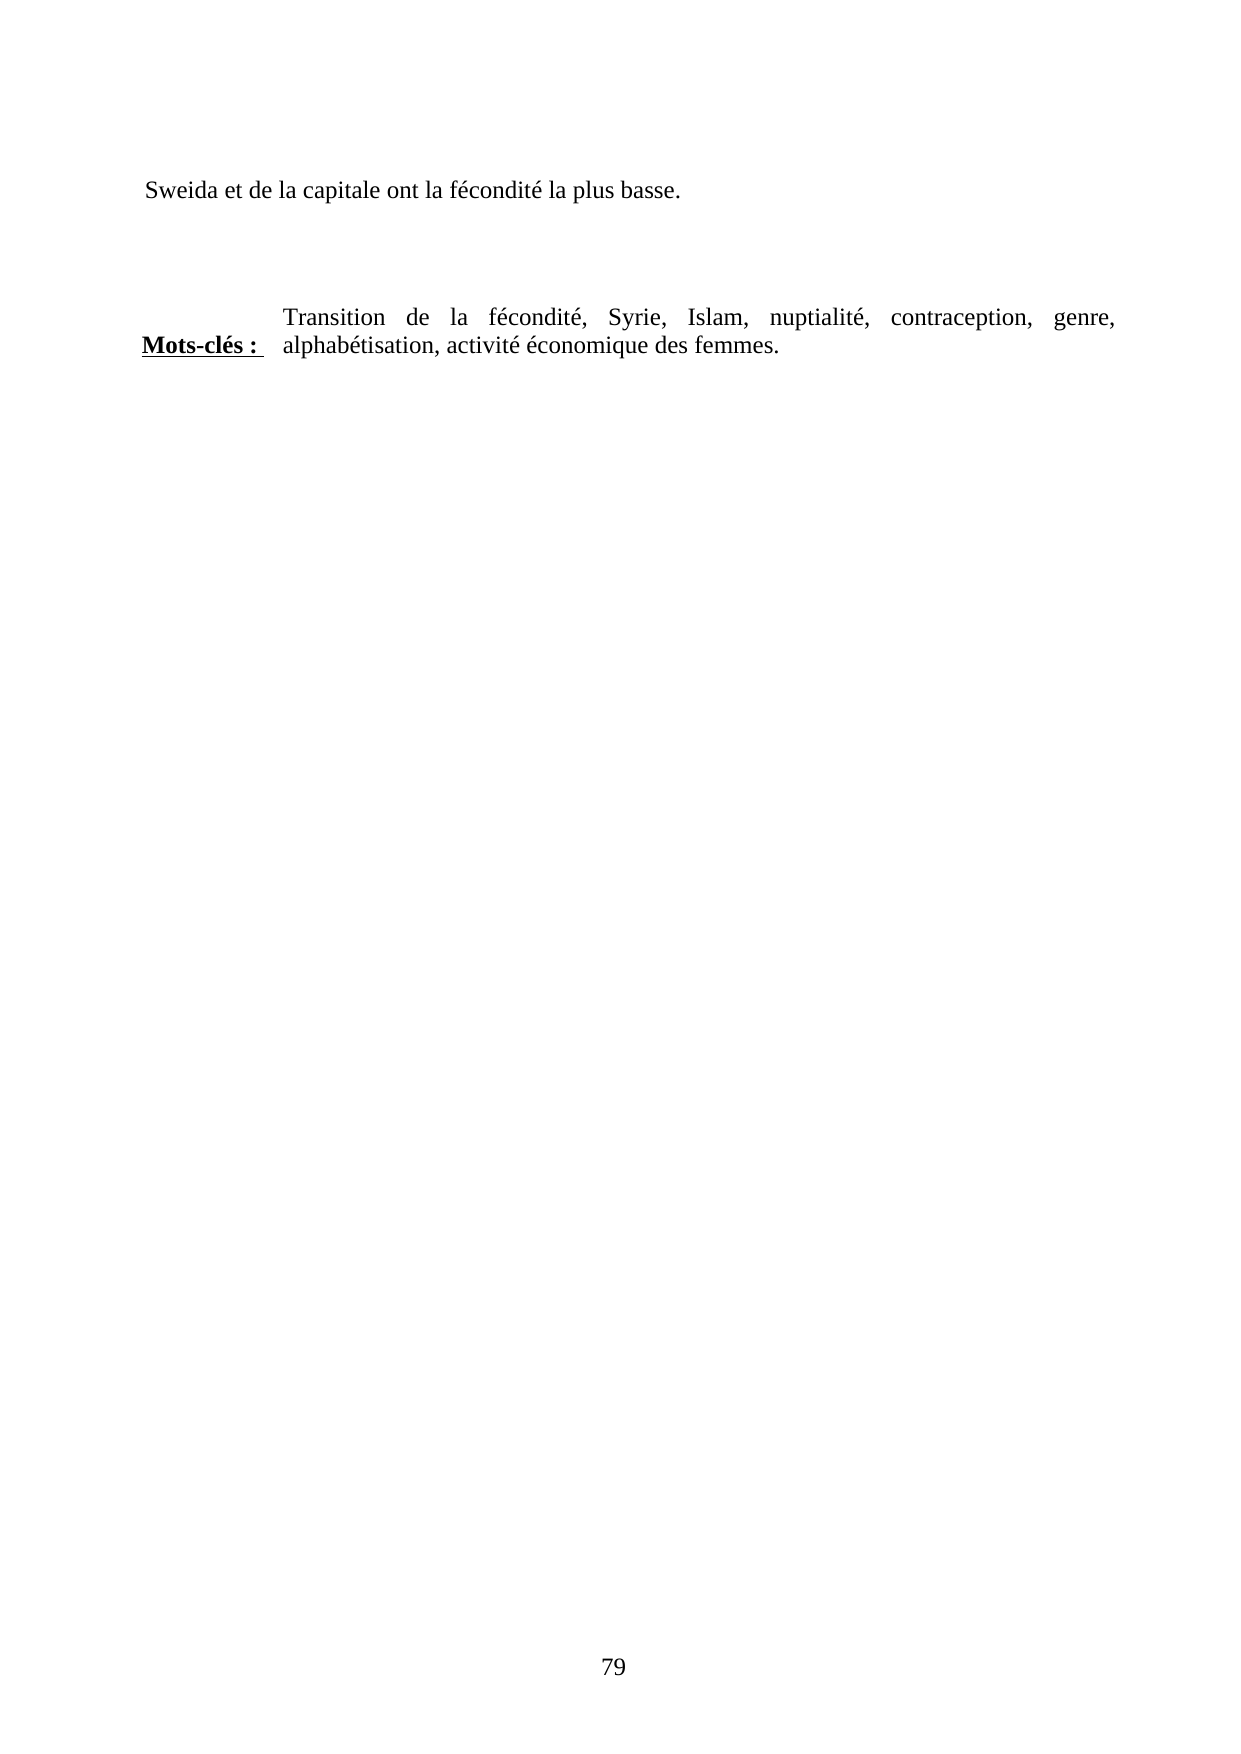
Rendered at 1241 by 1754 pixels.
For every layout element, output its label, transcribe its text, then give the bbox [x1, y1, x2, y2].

table_header Transition de la fécondité, Syrie, Islam, nuptialité, contraception, genre, alphabétisation, activité économique des femmes. [281, 300, 1114, 389]
table_cell Sweida et de la capitale ont la fécondité la plus basse. [143, 148, 1137, 232]
table_header Mots-clés : [140, 300, 281, 389]
